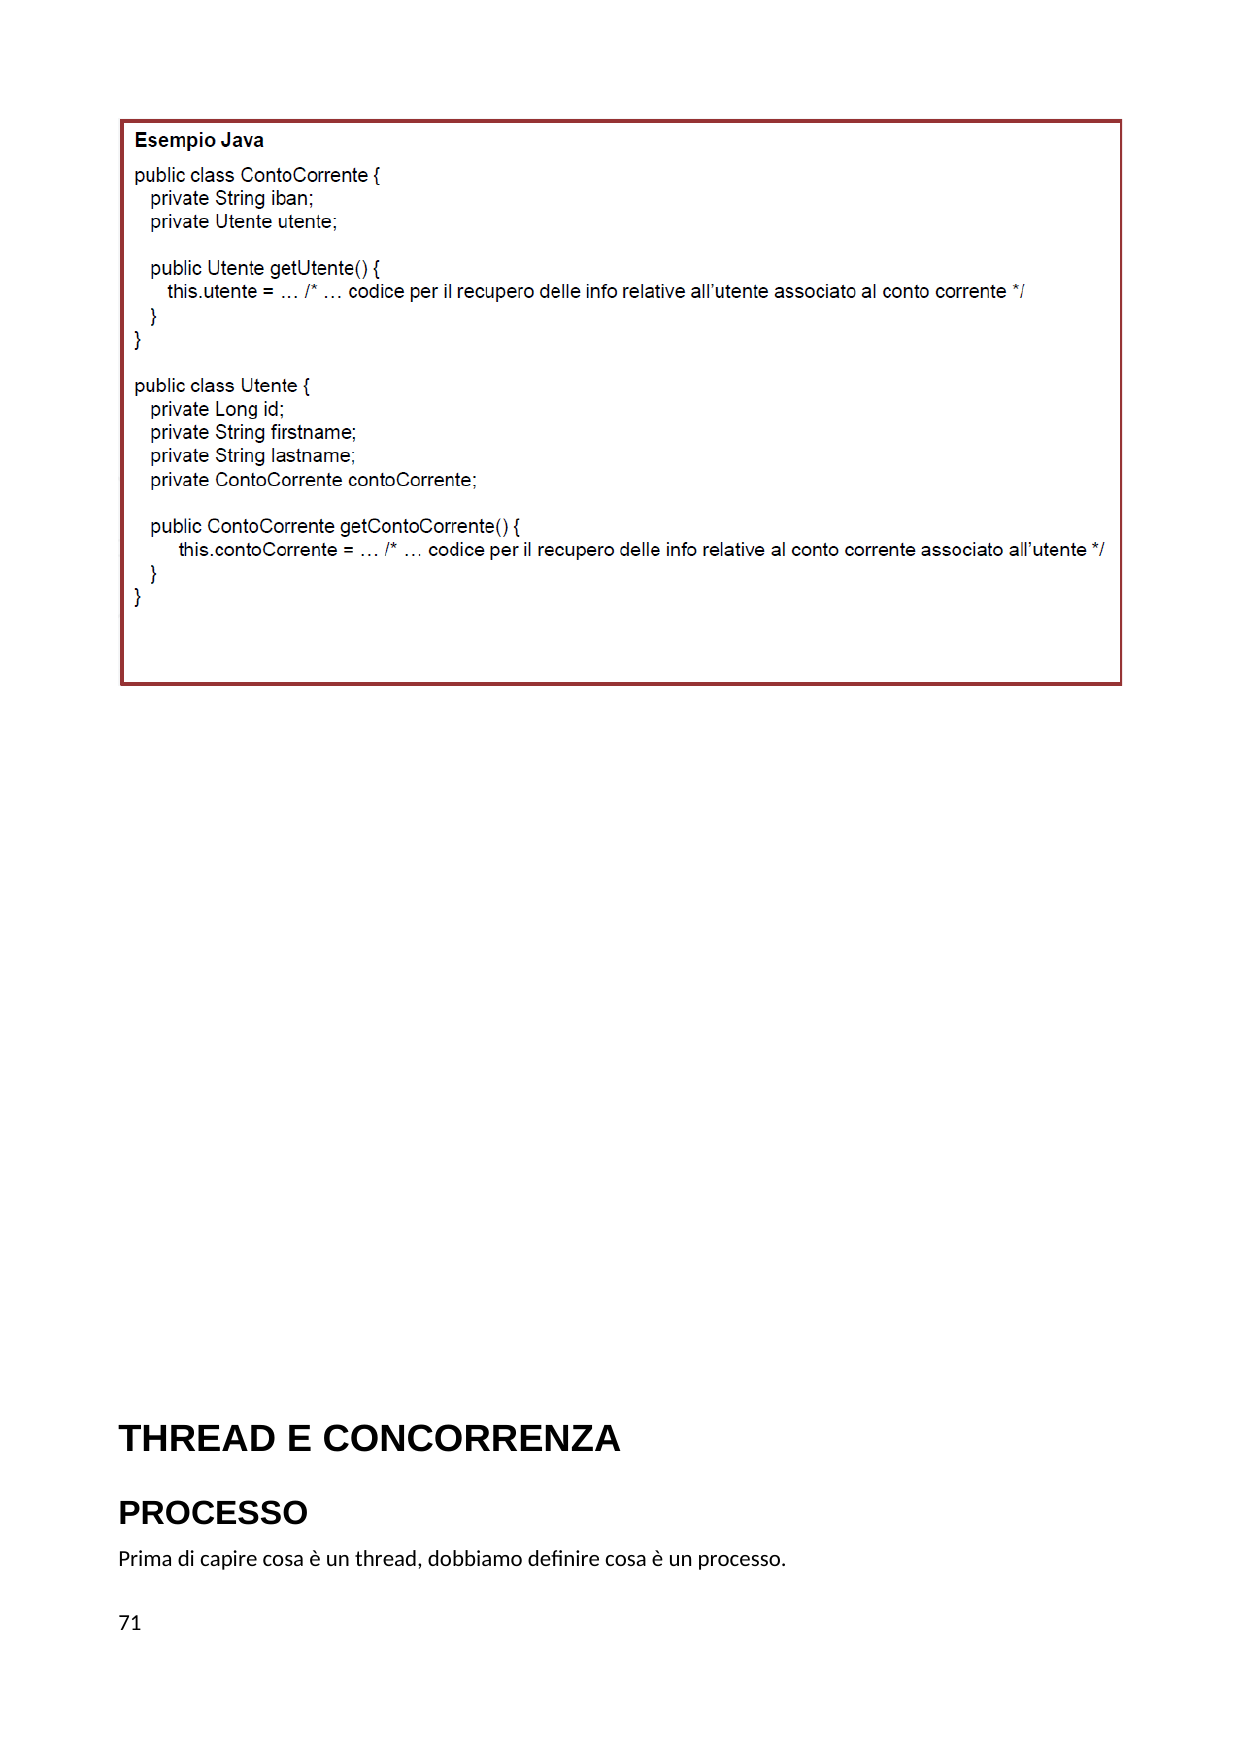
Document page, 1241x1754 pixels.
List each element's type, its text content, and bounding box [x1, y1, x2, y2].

picture [118, 118, 1123, 686]
subtitle THREAD E CONCORRENZA [118, 1416, 1122, 1460]
subtitle PROCESSO [118, 1493, 1122, 1532]
text Prima di capire cosa è un thread, dobbiamo definire cosa è un processo. [118, 1544, 1122, 1572]
